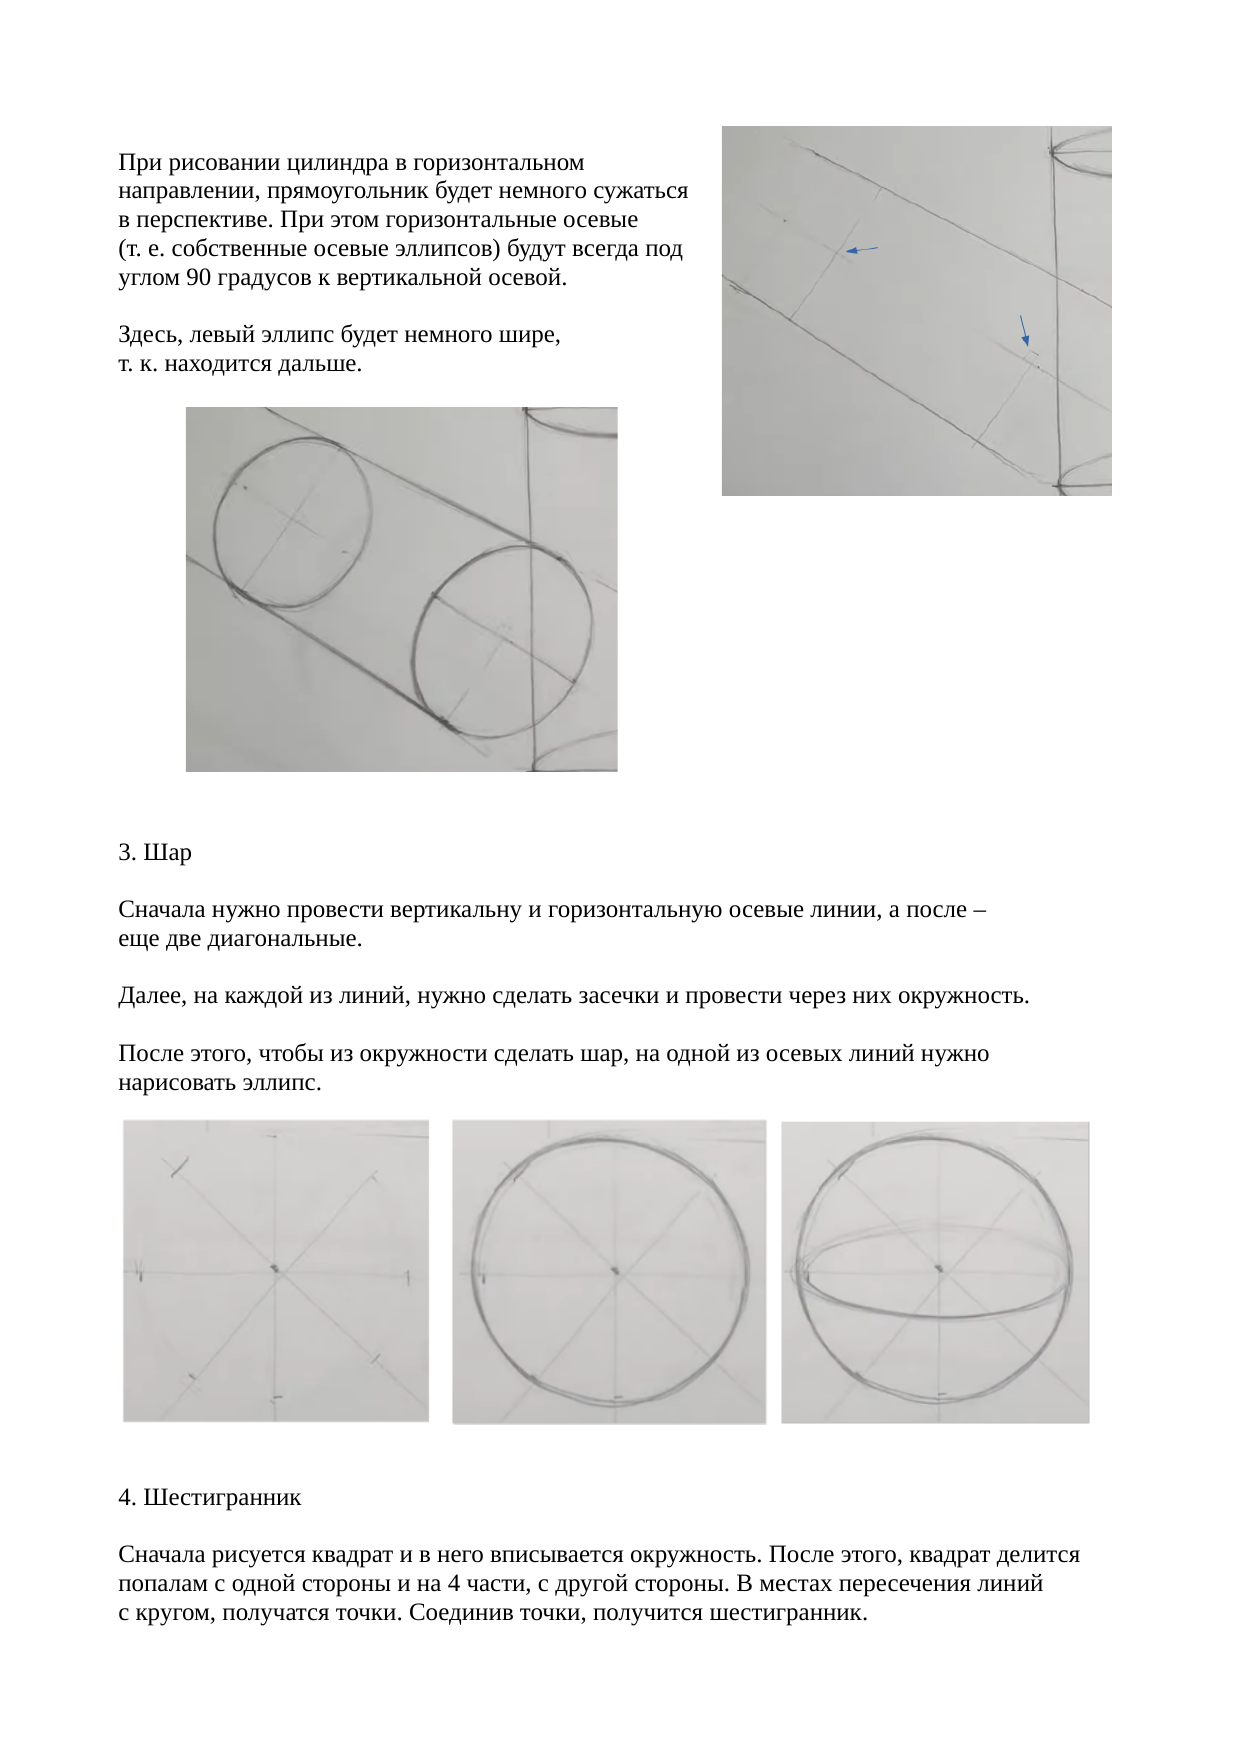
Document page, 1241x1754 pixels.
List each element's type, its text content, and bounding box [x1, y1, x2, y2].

text нарисовать эллипс. [118, 1067, 1122, 1096]
text Далее, на каждой из линий, нужно сделать засечки и провести через них окружность. [118, 981, 1122, 1009]
text 3. Шар [118, 837, 1122, 866]
text После этого, чтобы из окружности сделать шар, на одной из осевых линий нужно [118, 1038, 1122, 1067]
text Здесь, левый эллипс будет немного шире, [118, 319, 721, 348]
text Сначала рисуется квадрат и в него вписывается окружность. После этого, квадрат делится попалам с одной стороны и на 4 части, с другой стороны. В местах пересечения линий [118, 1539, 1122, 1597]
text (т. е. собственные осевые эллипсов) будут всегда под углом 90 градусов к вертикальной осевой. [118, 233, 721, 291]
picture [721, 126, 1112, 496]
text При рисовании цилиндра в горизонтальном направлении, прямоугольник будет немного сужаться [118, 147, 721, 204]
text еще две диагональные. [118, 923, 1122, 952]
text в перспективе. При этом горизонтальные осевые [118, 204, 721, 233]
text с кругом, получатся точки. Соединив точки, получится шестигранник. [118, 1597, 1122, 1626]
text Сначала нужно провести вертикальну и горизонтальную осевые линии, а после – [118, 894, 1122, 923]
picture [185, 407, 618, 772]
text 4. Шестигранник [118, 1482, 1122, 1511]
picture [121, 1119, 1091, 1425]
text т. к. находится дальше. [118, 348, 721, 377]
